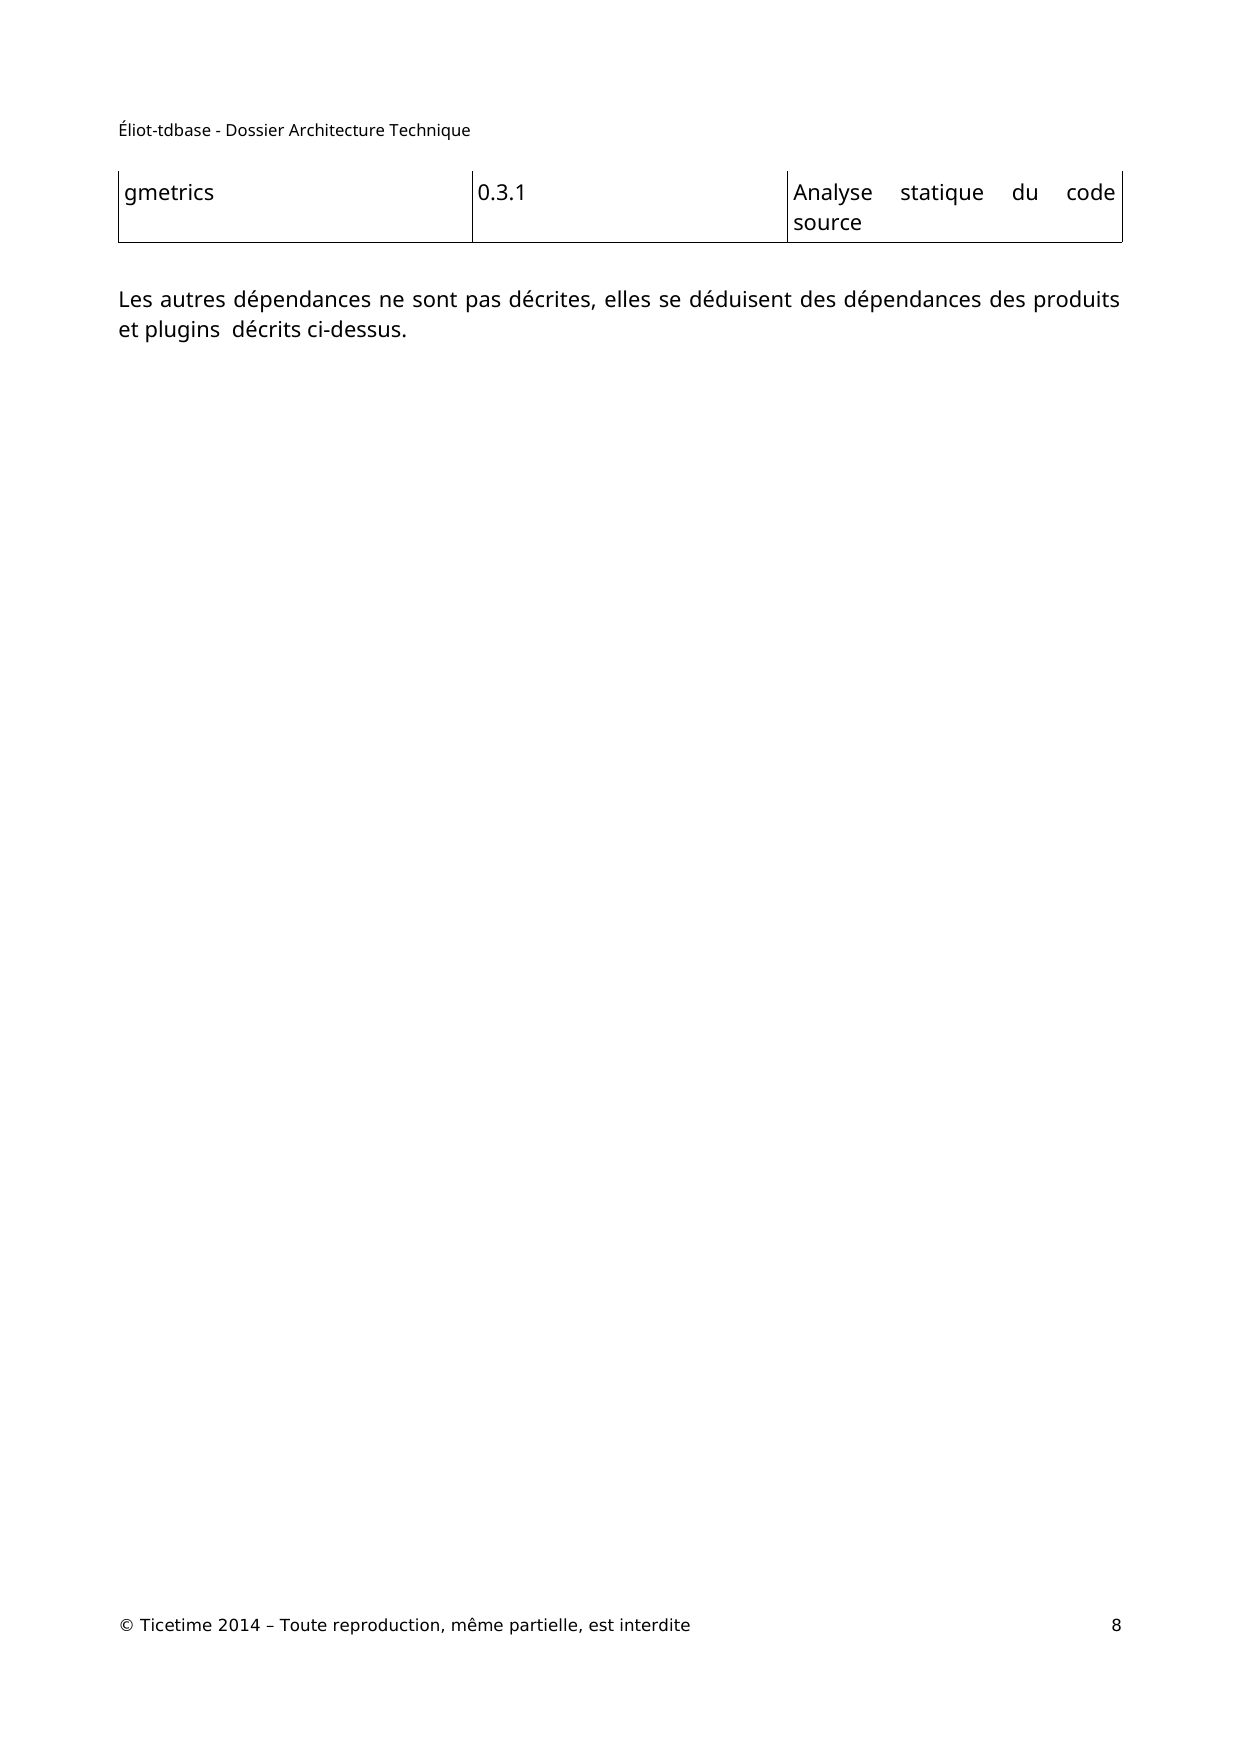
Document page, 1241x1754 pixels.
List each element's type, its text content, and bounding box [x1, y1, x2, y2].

text Les autres dépendances ne sont pas décrites, elles se déduisent des dépendances des produits et plugins décrits ci-dessus. [118, 284, 1122, 344]
table_cell Analyse statique du code source [788, 171, 1122, 242]
table_cell 0.3.1 [473, 171, 787, 242]
table_cell gmetrics [119, 171, 472, 242]
